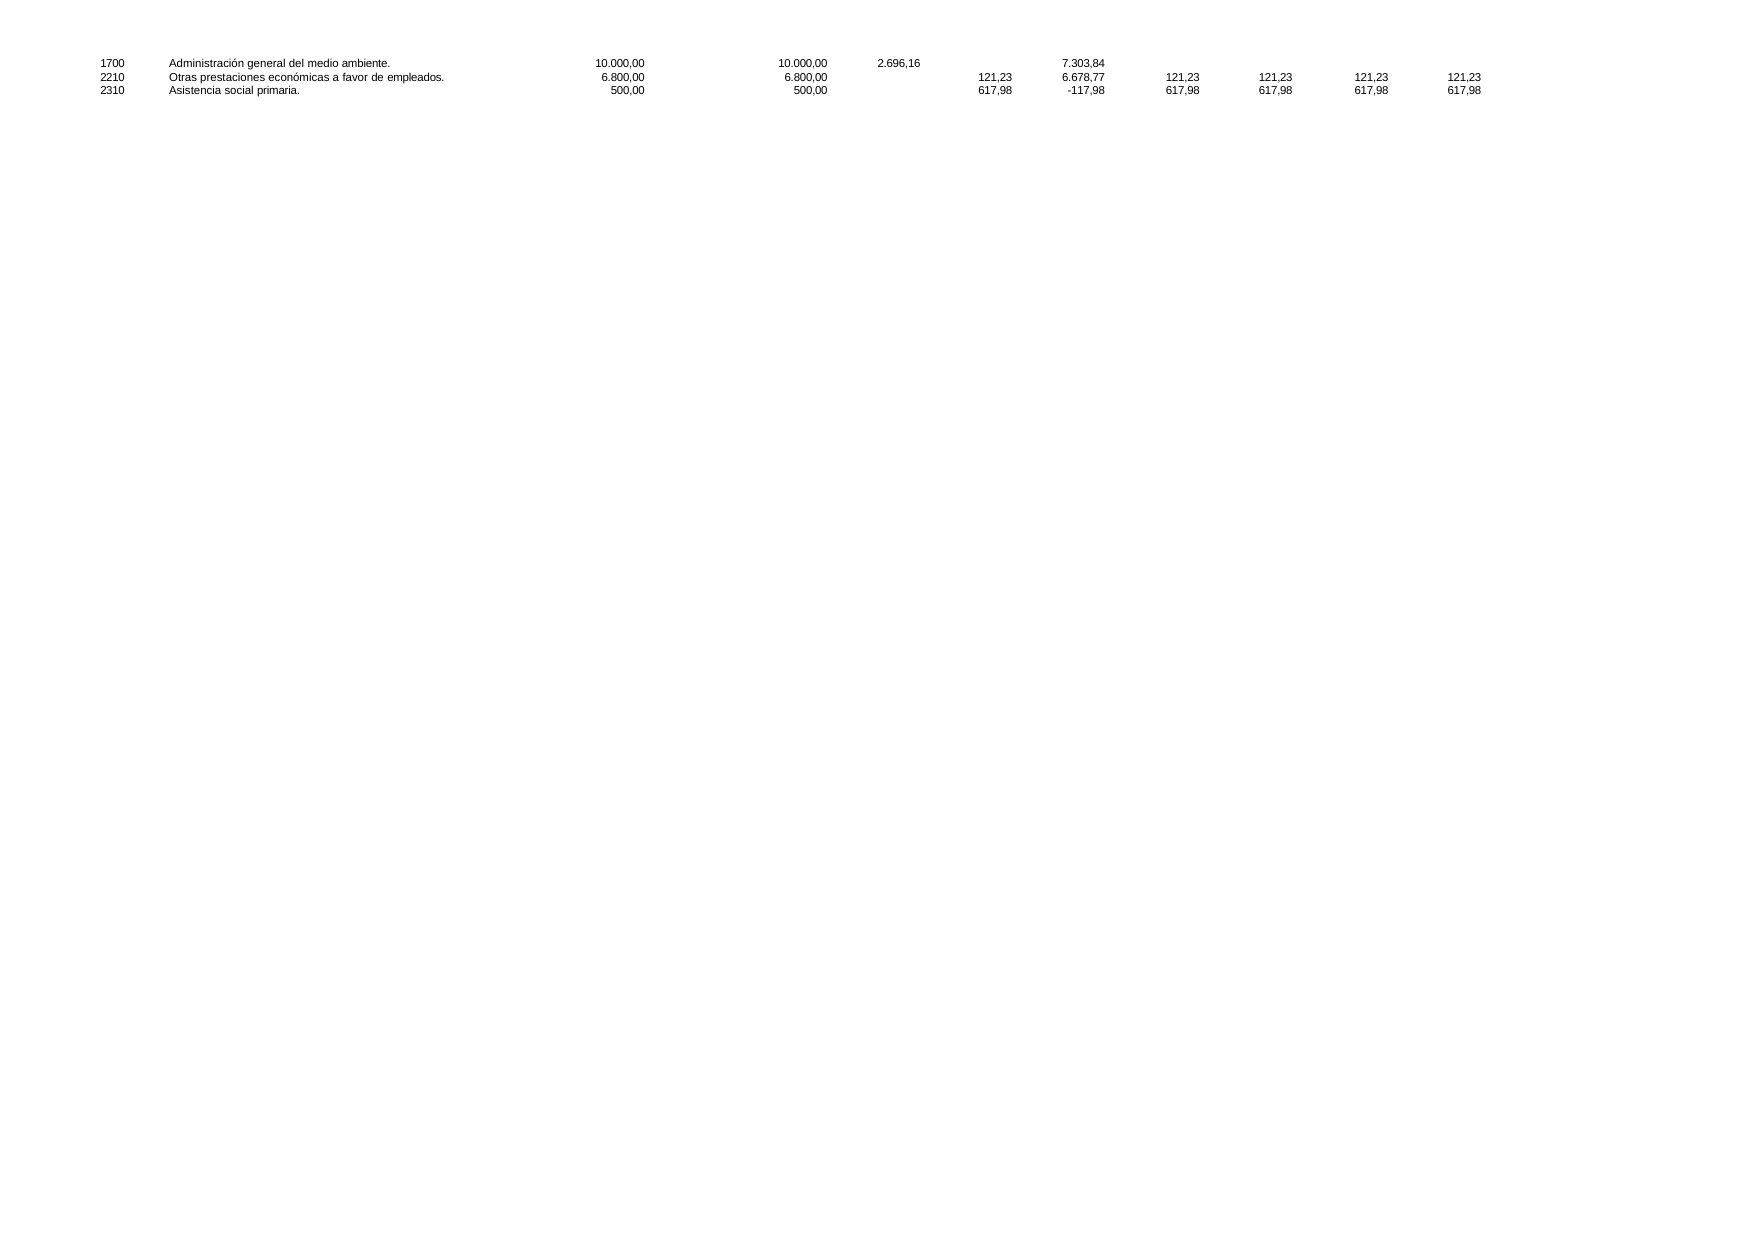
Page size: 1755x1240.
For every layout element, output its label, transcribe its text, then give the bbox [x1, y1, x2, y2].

table_cell [844, 85, 929, 99]
table_cell [1493, 58, 1666, 72]
table_cell 617,98 [1117, 85, 1211, 99]
table_cell 121,23 [1306, 72, 1400, 85]
table_cell [1493, 85, 1666, 99]
table_cell [1211, 58, 1306, 72]
table_cell 617,98 [930, 85, 1023, 99]
table_cell 2210 [60, 72, 139, 85]
table_cell 617,98 [1400, 85, 1493, 99]
table_cell [657, 58, 748, 72]
table_cell 500,00 [748, 85, 844, 99]
table_cell 6.678,77 [1023, 72, 1117, 85]
table_cell -117,98 [1023, 85, 1117, 99]
table_cell Otras prestaciones económicas a favor de empleados. [139, 72, 534, 85]
table_cell Asistencia social primaria. [139, 85, 534, 99]
table_cell [1493, 72, 1666, 85]
table_cell Administración general del medio ambiente. [139, 58, 534, 72]
table_cell 7.303,84 [1023, 58, 1117, 72]
table_cell 121,23 [930, 72, 1023, 85]
table_cell 10.000,00 [748, 58, 844, 72]
table_cell 6.800,00 [534, 72, 657, 85]
table_cell 2310 [60, 85, 139, 99]
table_cell [1117, 58, 1211, 72]
table_cell 617,98 [1211, 85, 1306, 99]
table_cell [657, 72, 748, 85]
table_cell 617,98 [1306, 85, 1400, 99]
table_cell [1306, 58, 1400, 72]
table_cell 10.000,00 [534, 58, 657, 72]
table_cell [657, 85, 748, 99]
table_cell [930, 58, 1023, 72]
table_cell 121,23 [1400, 72, 1493, 85]
table_cell [1400, 58, 1493, 72]
table_cell 500,00 [534, 85, 657, 99]
table_cell 6.800,00 [748, 72, 844, 85]
table_cell 2.696,16 [844, 58, 929, 72]
table_cell 1700 [60, 58, 139, 72]
table_cell 121,23 [1211, 72, 1306, 85]
table_cell [844, 72, 929, 85]
table_cell 121,23 [1117, 72, 1211, 85]
